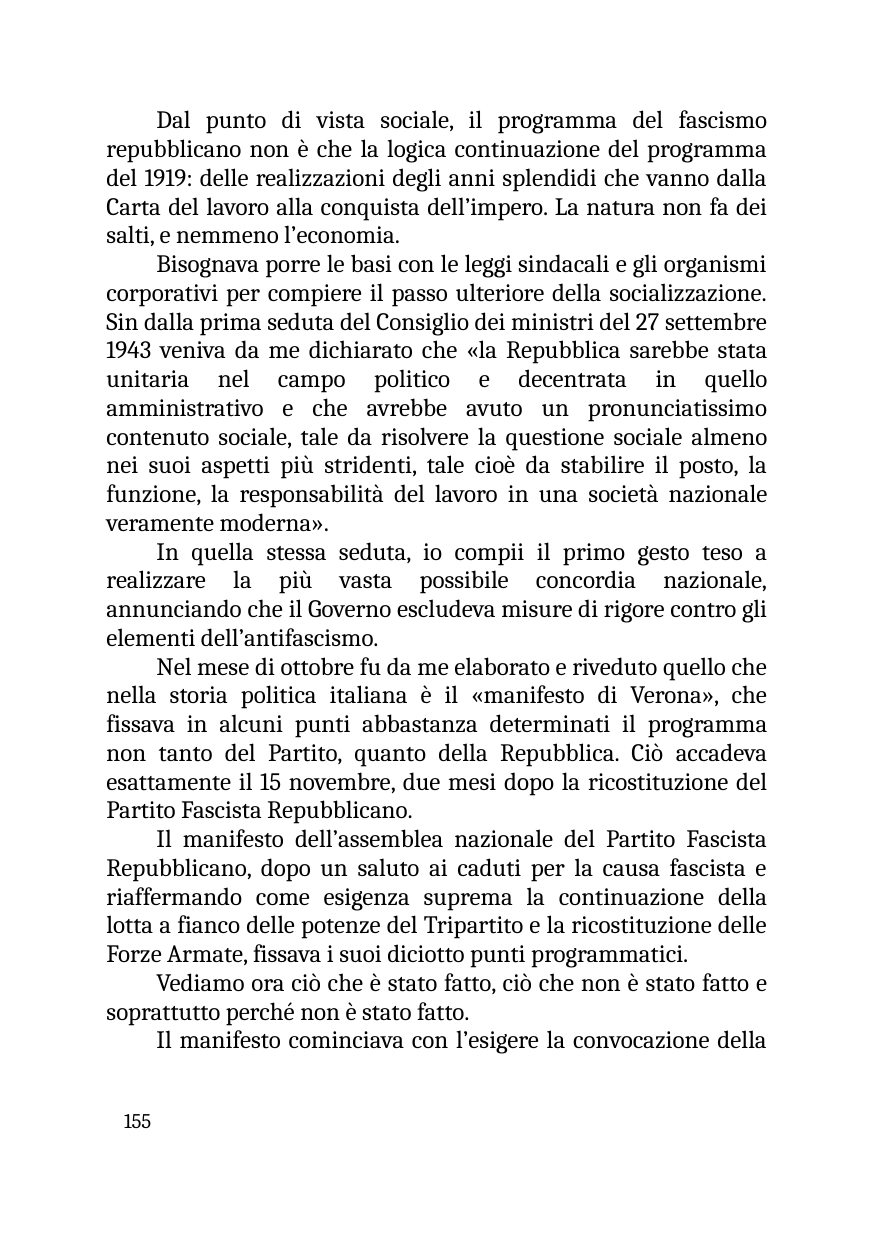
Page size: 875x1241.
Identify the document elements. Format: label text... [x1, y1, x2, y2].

text Bisognava porre le basi con le leggi sindacali e gli organismi corporativi per compiere il passo ulteriore della socializzazione. Sin dalla prima seduta del Consiglio dei ministri del 27 settembre 1943 veniva da me dichiarato che «la Repubblica sarebbe stata unitaria nel campo politico e decentrata in quello amministrativo e che avrebbe avuto un pronunciatissimo contenuto sociale, tale da risolvere la questione sociale almeno nei suoi aspetti più stridenti, tale cioè da stabilire il posto, la funzione, la responsabilità del lavoro in una società nazionale veramente moderna». [106, 250, 768, 537]
text Dal punto di vista sociale, il programma del fascismo repubblicano non è che la logica continuazione del programma del 1919: delle realizzazioni degli anni splendidi che vanno dalla Carta del lavoro alla conquista dell’impero. La natura non fa dei salti, e nemmeno l’economia. [106, 106, 768, 250]
text Il manifesto cominciava con l’esigere la convocazione della [106, 1026, 768, 1055]
text Il manifesto dell’assemblea nazionale del Partito Fascista Repubblicano, dopo un saluto ai caduti per la causa fascista e riaffermando come esigenza suprema la continuazione della lotta a fianco delle potenze del Tripartito e la ricostituzione delle Forze Armate, fissava i suoi diciotto punti programmatici. [106, 825, 768, 969]
text Nel mese di ottobre fu da me elaborato e riveduto quello che nella storia politica italiana è il «manifesto di Verona», che fissava in alcuni punti abbastanza determinati il programma non tanto del Partito, quanto della Repubblica. Ciò accadeva esattamente il 15 novembre, due mesi dopo la ricostituzione del Partito Fascista Repubblicano. [106, 652, 768, 825]
text In quella stessa seduta, io compii il primo gesto teso a realizzare la più vasta possibile concordia nazionale, annunciando che il Governo escludeva misure di rigore contro gli elementi dell’antifascismo. [106, 537, 768, 652]
text Vediamo ora ciò che è stato fatto, ciò che non è stato fatto e soprattutto perché non è stato fatto. [106, 969, 768, 1026]
